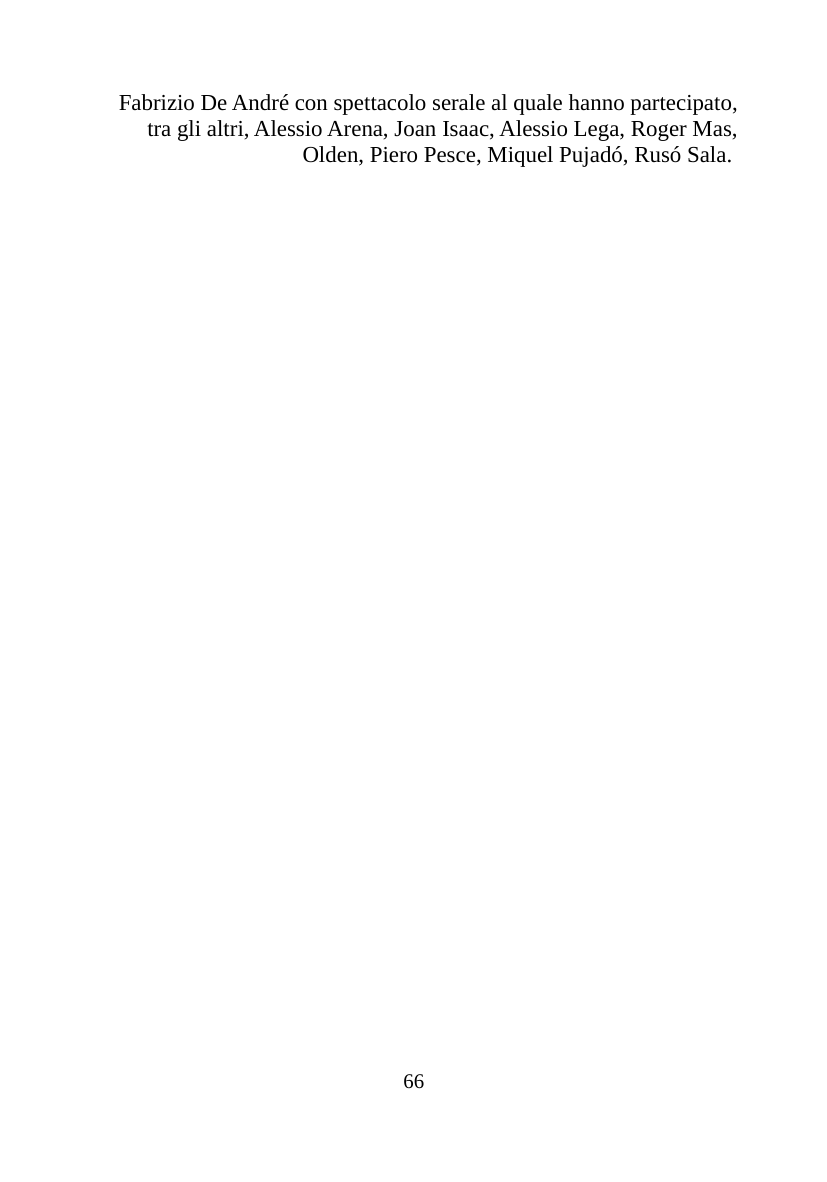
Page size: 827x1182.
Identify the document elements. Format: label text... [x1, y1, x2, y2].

text Fabrizio De André con spettacolo serale al quale hanno partecipato, tra gli altri, Alessio Arena, Joan Isaac, Alessio Lega, Roger Mas, Olden, Piero Pesce, Miquel Pujadó, Rusó Sala. [88, 88, 738, 168]
